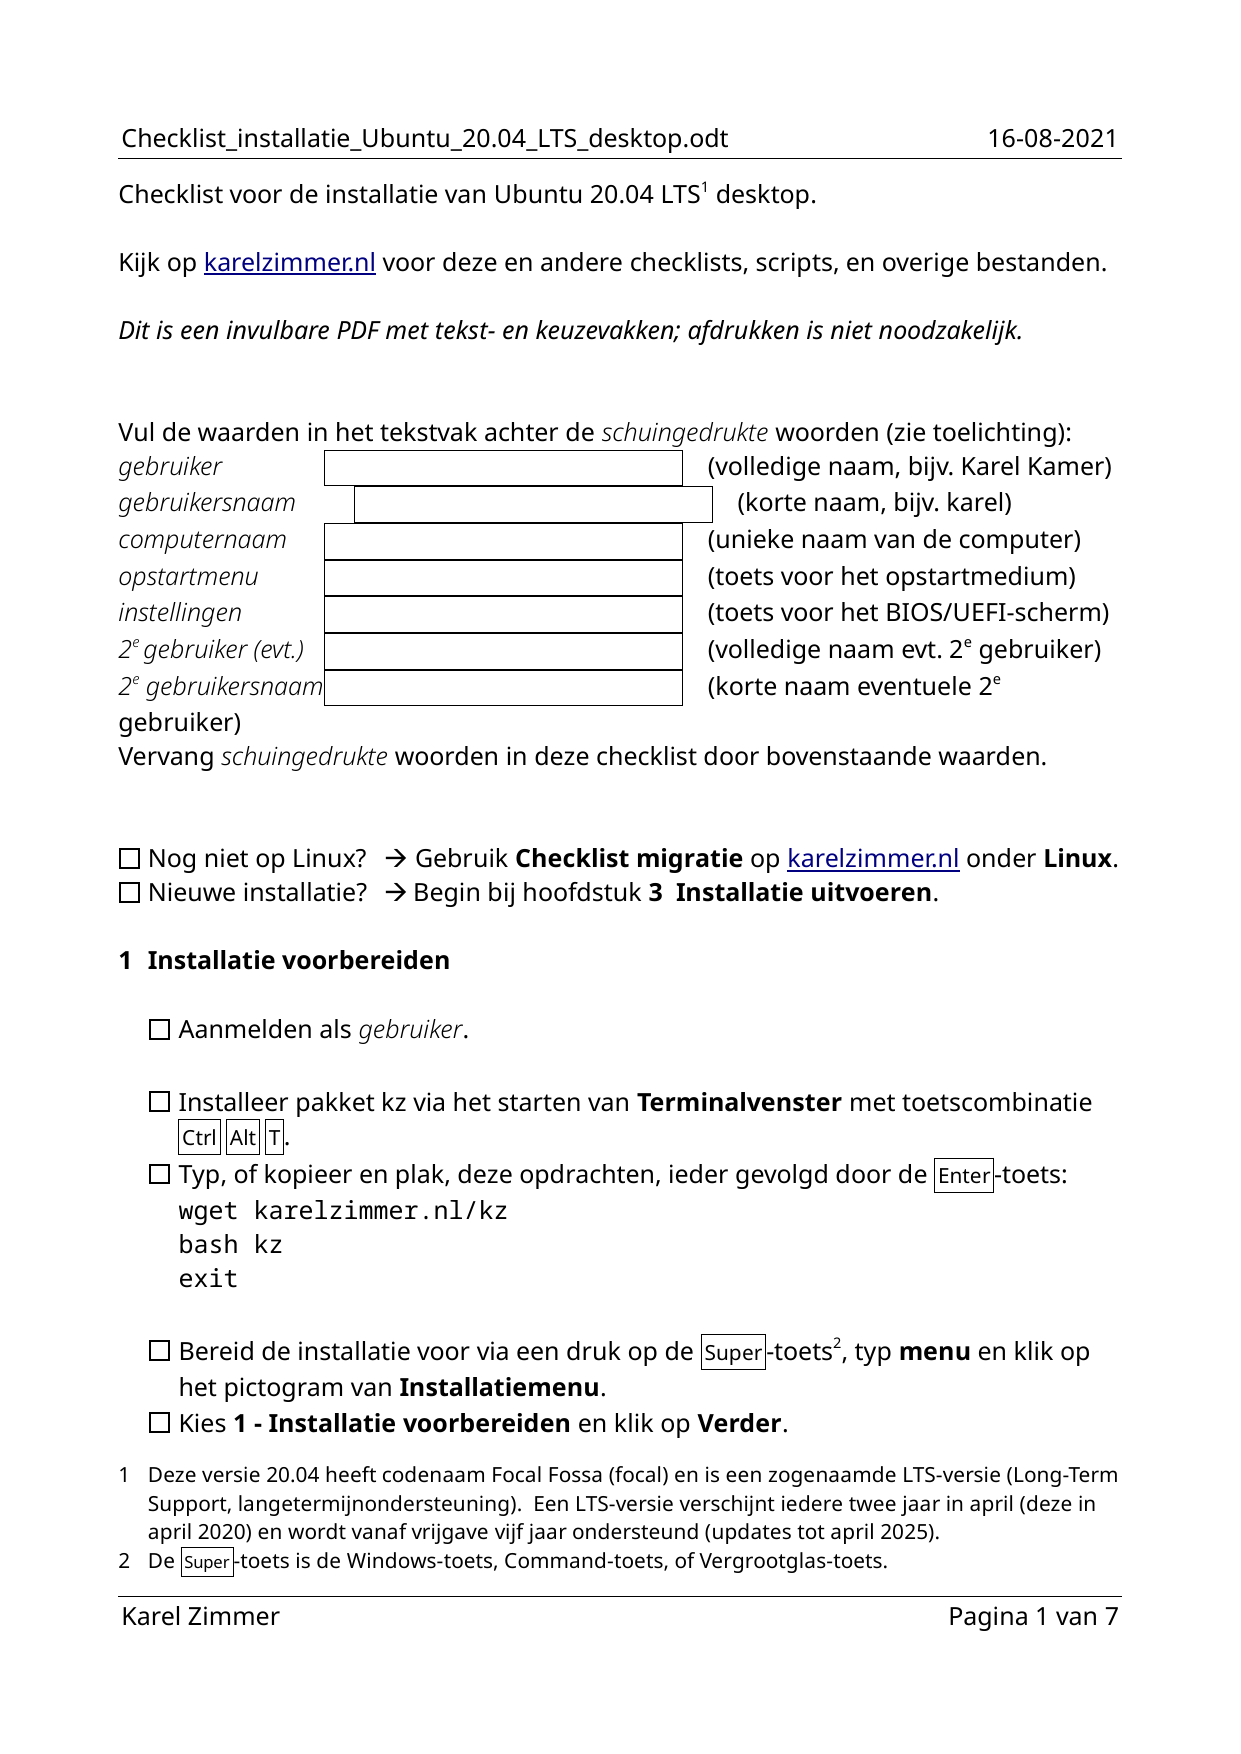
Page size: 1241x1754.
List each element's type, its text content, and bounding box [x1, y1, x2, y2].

text 2e gebruikersnaam (korte naam eventuele 2e gebruiker) [118, 669, 1122, 739]
table_cell [141, 1296, 177, 1332]
text Deze versie 20.04 heeft codenaam Focal Fossa (focal) en is een zogenaamde LTS-versie (Long-Term Support, langetermijnondersteuning). Een LTS-versie verschijnt iedere twee jaar in april (deze in april 2020) en wordt vanaf vrijgave vijf jaar ondersteund (updates tot april 2025). [118, 1460, 1122, 1546]
table_cell [141, 1156, 177, 1296]
text Dit is een invulbare PDF met tekst- en keuzevakken; afdrukken is niet noodzakelijk. [118, 313, 1122, 347]
table_cell Bereid de installatie voor via een druk op de Super-toets, typ menu en klik op het pictogram van Installatiemenu. [177, 1332, 1120, 1404]
table_header Aanmelden als gebruiker. [177, 1011, 1120, 1047]
table_cell [141, 1047, 177, 1083]
text computernaam [118, 522, 354, 559]
text (toets voor het opstartmedium) [683, 559, 1122, 595]
text Nog niet op Linux?  Gebruik Checklist migratie op karelzimmer.nl onder Linux. [118, 841, 1122, 875]
table_cell [141, 1405, 177, 1441]
table_header [141, 1011, 177, 1047]
table_cell Installeer pakket kz via het starten van Terminalvenster met toetscombinatie Ctrl Alt T. [177, 1084, 1120, 1156]
table_cell Kies 1 - Installatie voorbereiden en klik op Verder. [177, 1405, 1120, 1441]
table_cell Typ, of kopieer en plak, deze opdrachten, ieder gevolgd door de Enter-toets: wget karelzimmer.nl/kz bash kz exit [177, 1156, 1120, 1296]
list Installatie voorbereiden [118, 943, 1122, 977]
text instellingen [118, 595, 324, 632]
text gebruiker (volledige naam, bijv. Karel Kamer) [118, 449, 1122, 485]
text (volledige naam evt. 2e gebruiker) [683, 632, 1122, 669]
text opstartmenu [118, 559, 324, 595]
text Vervang schuingedrukte woorden in deze checklist door bovenstaande waarden. [118, 739, 1122, 773]
table_cell [177, 1296, 1120, 1332]
text (unieke naam van de computer) [683, 522, 1122, 559]
text 2e gebruiker (evt.) [118, 632, 324, 669]
text gebruikersnaam [118, 485, 354, 522]
text (toets voor het BIOS/UEFI-scherm) [683, 595, 1122, 632]
text Nieuwe installatie?  Begin bij hoofdstuk 2 Installatie uitvoeren. [118, 875, 1122, 909]
text Kijk op karelzimmer.nl voor deze en andere checklists, scripts, en overige bestanden. [118, 245, 1122, 279]
table_cell [177, 1047, 1120, 1083]
table_cell [141, 1084, 177, 1156]
text (korte naam, bijv. karel) [683, 485, 1122, 522]
table_cell [141, 1332, 177, 1404]
text Vul de waarden in het tekstvak achter de schuingedrukte woorden (zie toelichting): [118, 415, 1122, 449]
text Checklist voor de installatie van Ubuntu 20.04 LTS desktop. [118, 177, 1122, 211]
